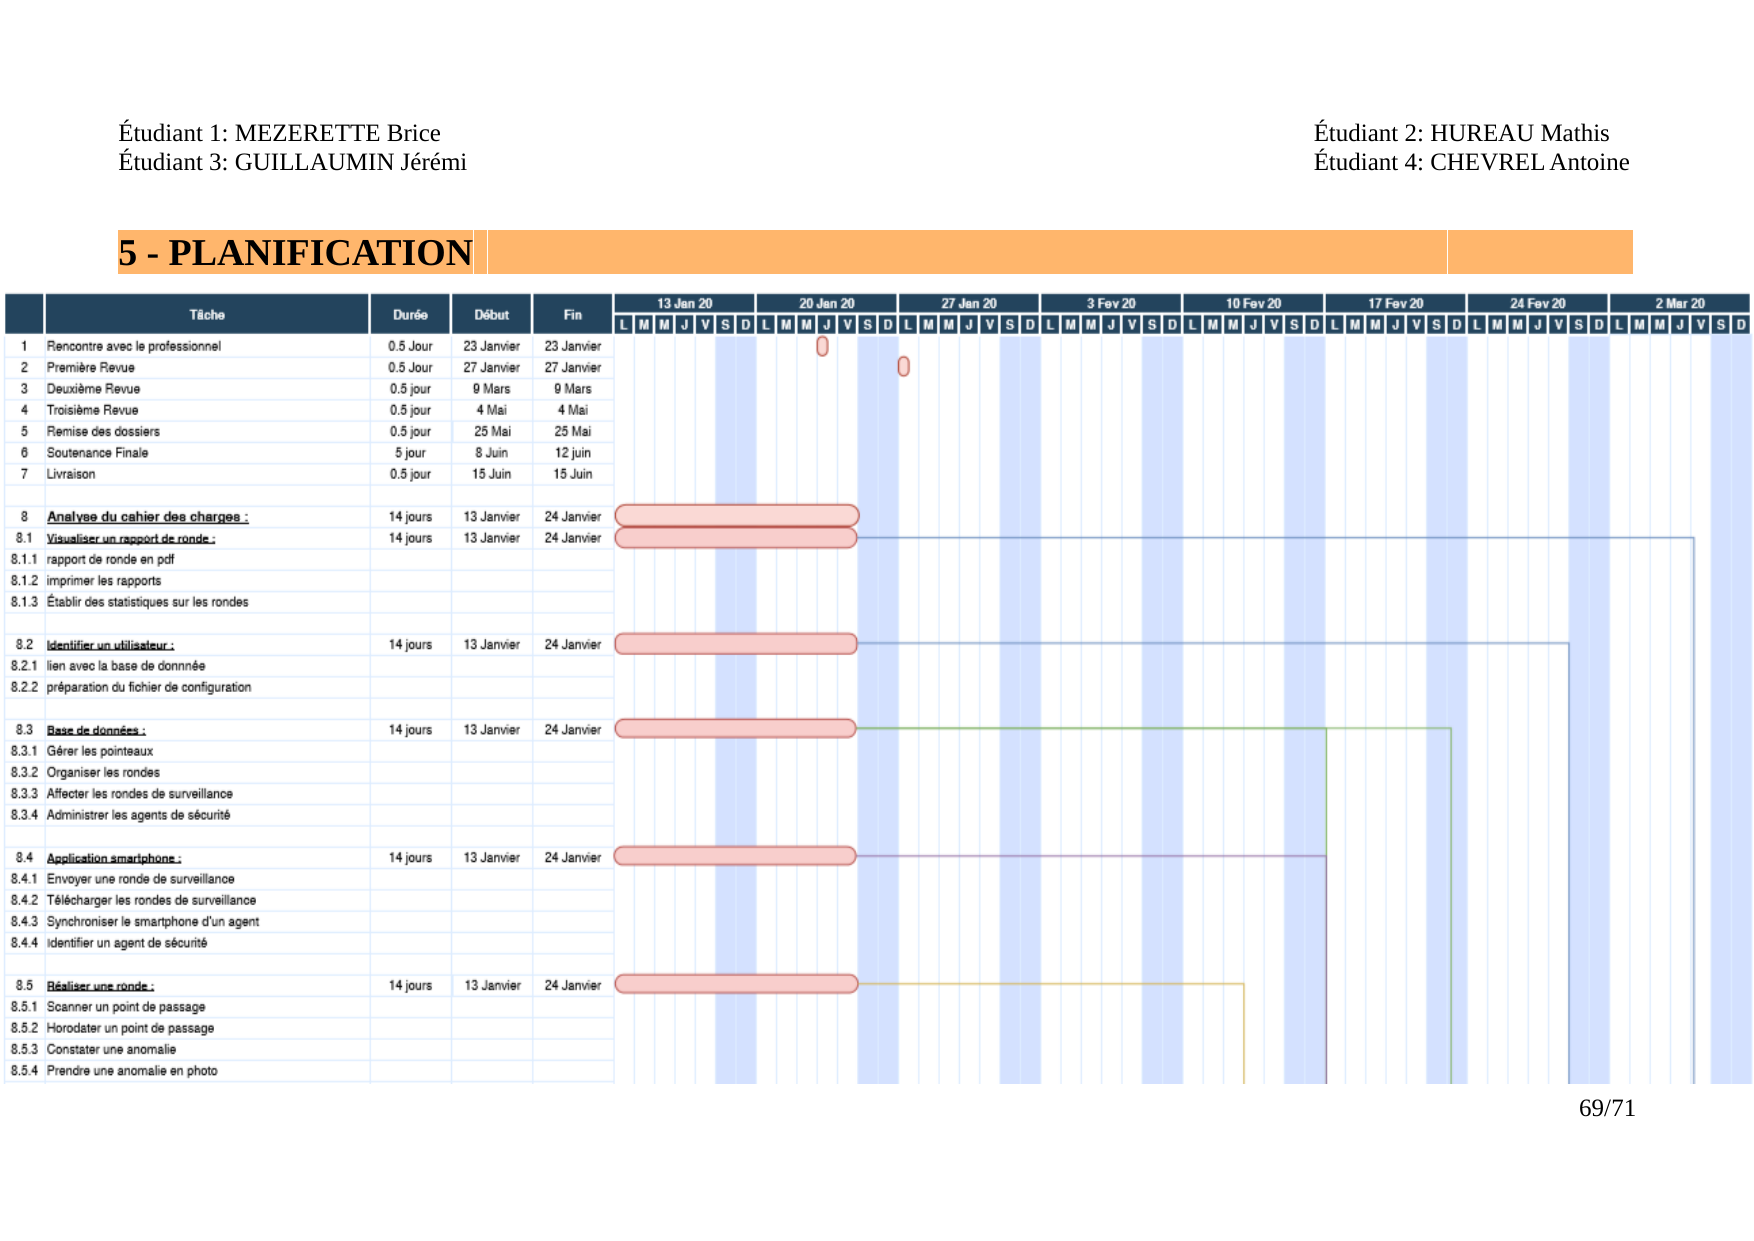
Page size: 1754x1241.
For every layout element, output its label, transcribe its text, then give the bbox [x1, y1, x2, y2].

picture [0, 290, 1754, 1084]
subtitle 5 - PLANIFICATION [118, 230, 1636, 274]
